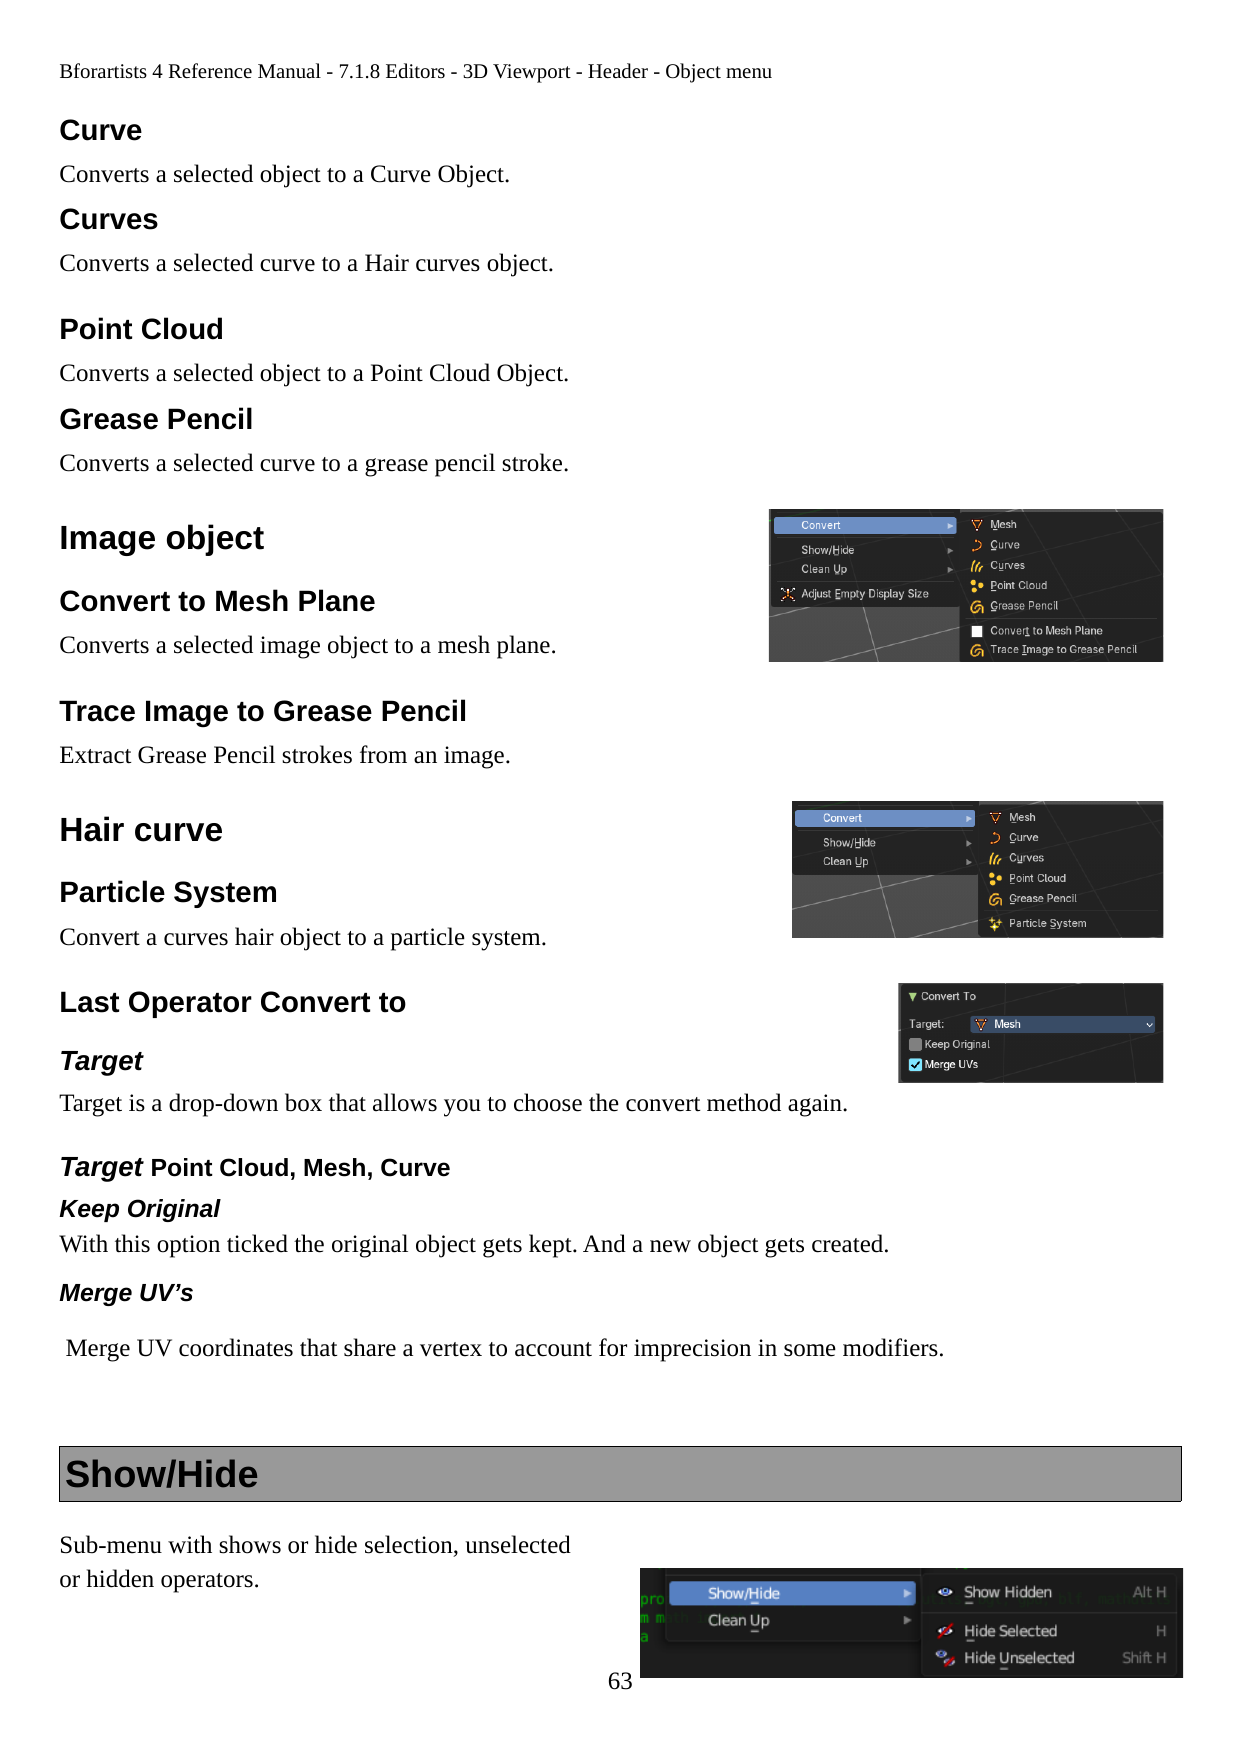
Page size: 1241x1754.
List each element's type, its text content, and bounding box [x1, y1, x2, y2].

subtitle [1164, 518, 1181, 556]
subtitle Keep Original [59, 1194, 1181, 1223]
subtitle Target [59, 1044, 898, 1076]
text Target is a drop-down box that allows you to choose the convert method again. [59, 1088, 1181, 1117]
text Convert a curves hair object to a particle system. [59, 922, 1181, 950]
text Extract Grease Pencil strokes from an image. [59, 740, 1181, 768]
subtitle Curve [59, 113, 1181, 146]
subtitle Trace Image to Grease Pencil [59, 693, 1181, 727]
subtitle [1164, 809, 1181, 848]
picture [792, 801, 1164, 938]
subtitle [1164, 985, 1181, 1019]
text Merge UV’s [59, 1278, 1181, 1307]
text Sub-menu with shows or hide selection, unselected or hidden operators. [59, 1530, 1181, 1593]
subtitle Grease Pencil [59, 402, 1181, 435]
text Converts a selected curve to a grease pencil stroke. [59, 448, 1181, 477]
subtitle Hair curve [59, 809, 792, 848]
subtitle Last Operator Convert to [59, 985, 898, 1019]
text Converts a selected object to a Curve Object. [59, 159, 1181, 188]
subtitle [1164, 583, 1181, 617]
subtitle [1164, 875, 1181, 909]
subtitle [1164, 1044, 1181, 1076]
text Converts a selected image object to a mesh plane. [59, 630, 768, 658]
text Merge UV coordinates that share a vertex to account for imprecision in some modifiers. [59, 1327, 1181, 1362]
text Converts a selected object to a Point Cloud Object. [59, 358, 1181, 387]
picture [898, 983, 1164, 1083]
subtitle Convert to Mesh Plane [59, 583, 768, 617]
picture [640, 1568, 1184, 1678]
subtitle Curves [59, 202, 1181, 236]
text Converts a selected curve to a Hair curves object. [59, 248, 1181, 277]
picture [768, 509, 1164, 662]
subtitle Image object [59, 518, 768, 556]
text With this option ticked the original object gets kept. And a new object gets created. [59, 1229, 1181, 1258]
subtitle Point Cloud [59, 312, 1181, 346]
subtitle Target Point Cloud, Mesh, Curve [59, 1150, 1181, 1182]
table_header Show/Hide [60, 1447, 1181, 1501]
subtitle Particle System [59, 875, 792, 909]
